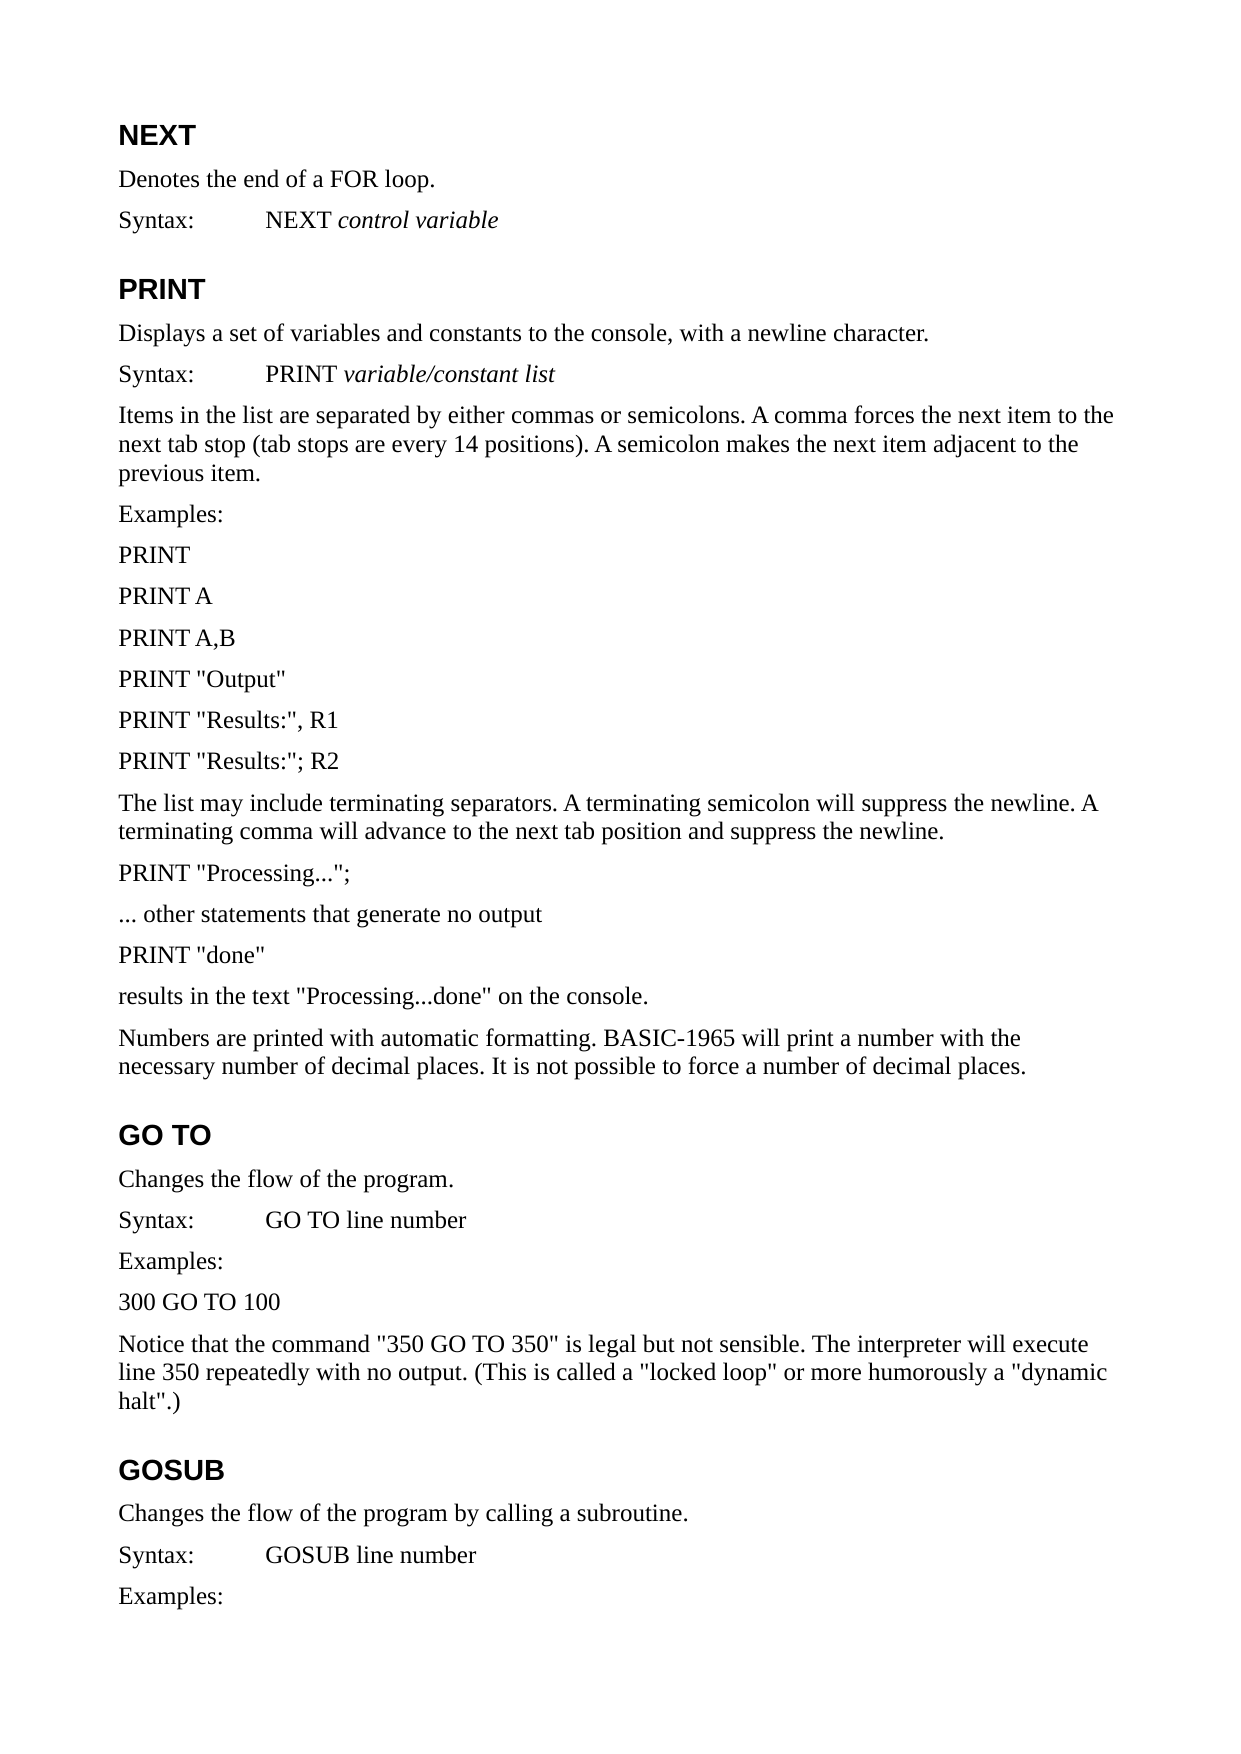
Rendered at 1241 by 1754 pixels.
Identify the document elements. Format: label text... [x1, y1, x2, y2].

text PRINT "done" [118, 940, 1122, 969]
text PRINT A [118, 581, 1122, 610]
text Changes the flow of the program by calling a subroutine. [118, 1498, 1122, 1527]
text PRINT [118, 540, 1122, 569]
text PRINT "Results:"; R2 [118, 746, 1122, 775]
text Examples: [118, 1581, 1122, 1610]
subtitle GOSUB [118, 1452, 1122, 1486]
text Numbers are printed with automatic formatting. BASIC-1965 will print a number with the necessary number of decimal places. It is not possible to force a number of decimal places. [118, 1023, 1122, 1080]
text ... other statements that generate no output [118, 899, 1122, 928]
text Syntax: GOSUB line number [118, 1540, 1122, 1568]
text PRINT A,B [118, 623, 1122, 651]
text Changes the flow of the program. [118, 1164, 1122, 1192]
text The list may include terminating separators. A terminating semicolon will suppress the newline. A terminating comma will advance to the next tab position and suppress the newline. [118, 788, 1122, 845]
text Syntax: NEXT control variable [118, 205, 1122, 234]
text PRINT "Output" [118, 664, 1122, 693]
text Items in the list are separated by either commas or semicolons. A comma forces the next item to the next tab stop (tab stops are every 14 positions). A semicolon makes the next item adjacent to the previous item. [118, 400, 1122, 486]
subtitle PRINT [118, 272, 1122, 305]
text PRINT "Results:", R1 [118, 705, 1122, 734]
text Examples: [118, 499, 1122, 528]
text Syntax: PRINT variable/constant list [118, 359, 1122, 388]
text Notice that the command "350 GO TO 350" is legal but not sensible. The interpreter will execute line 350 repeatedly with no output. (This is called a "locked loop" or more humorously a "dynamic halt".) [118, 1329, 1122, 1415]
text 300 GO TO 100 [118, 1287, 1122, 1316]
text Examples: [118, 1246, 1122, 1275]
text Displays a set of variables and constants to the console, with a newline character. [118, 318, 1122, 346]
text Syntax: GO TO line number [118, 1205, 1122, 1234]
subtitle NEXT [118, 118, 1122, 152]
text PRINT "Processing..."; [118, 858, 1122, 886]
text results in the text "Processing...done" on the console. [118, 981, 1122, 1010]
text Denotes the end of a FOR loop. [118, 164, 1122, 193]
subtitle GO TO [118, 1118, 1122, 1151]
